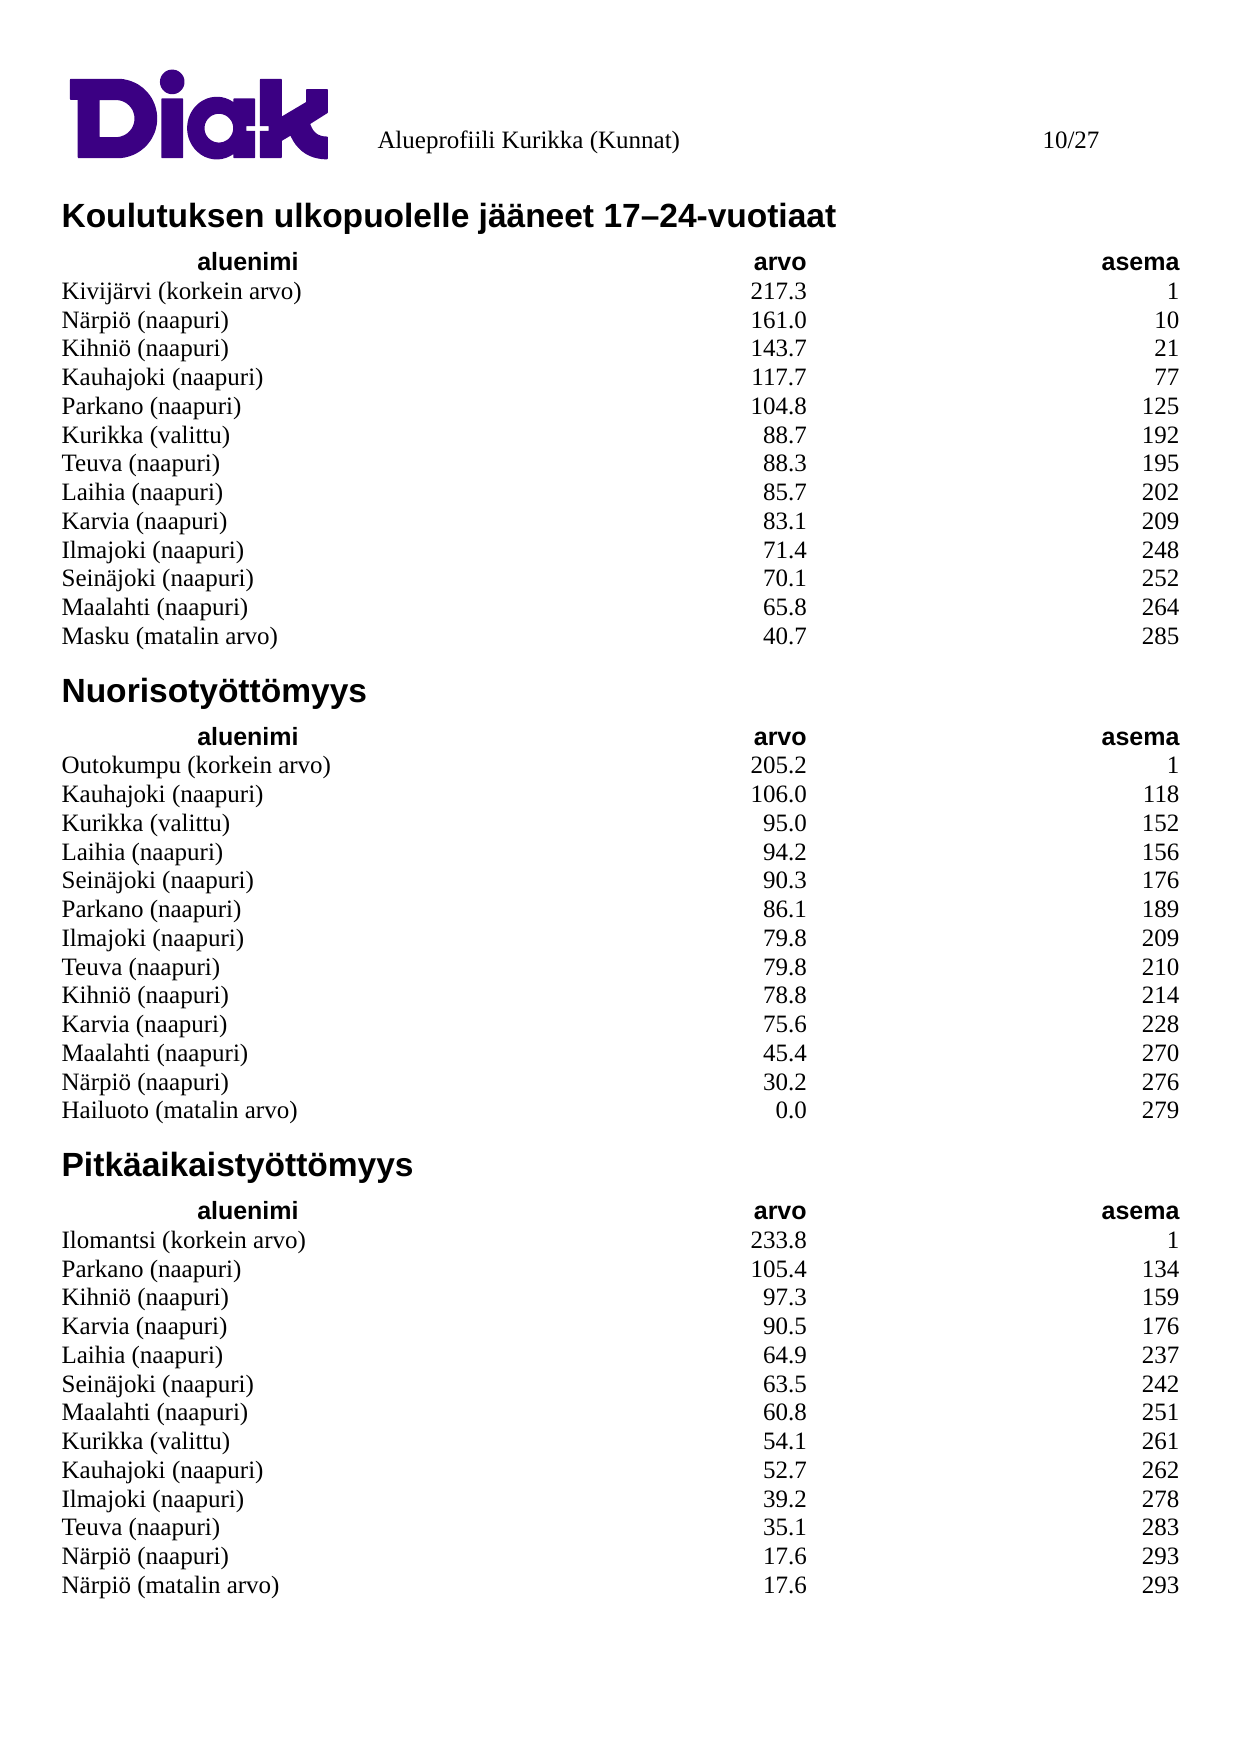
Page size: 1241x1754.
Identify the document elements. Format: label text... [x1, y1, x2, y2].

table_cell 90.5 [434, 1311, 806, 1340]
table_cell 209 [806, 506, 1179, 535]
table_header asema [806, 247, 1179, 276]
table_cell Närpiö (naapuri) [61, 1541, 434, 1570]
table_cell 52.7 [434, 1455, 806, 1484]
table_cell Kihniö (naapuri) [61, 1283, 434, 1311]
table_cell 189 [806, 894, 1179, 923]
table_cell Kurikka (valittu) [61, 420, 434, 448]
table_cell 248 [806, 535, 1179, 563]
table_cell Kihniö (naapuri) [61, 334, 434, 362]
table_cell Parkano (naapuri) [61, 1254, 434, 1282]
table_cell Ilmajoki (naapuri) [61, 923, 434, 952]
table_cell 40.7 [434, 621, 806, 650]
table_cell 1 [806, 751, 1179, 779]
table_cell Maalahti (naapuri) [61, 1038, 434, 1067]
table_cell 202 [806, 477, 1179, 506]
table_header arvo [434, 722, 806, 751]
table_header arvo [434, 247, 806, 276]
table_cell 270 [806, 1038, 1179, 1067]
table_cell 279 [806, 1096, 1179, 1124]
table_cell 118 [806, 779, 1179, 808]
table_cell 45.4 [434, 1038, 806, 1067]
table_cell 77 [806, 362, 1179, 391]
table_cell 252 [806, 564, 1179, 592]
table_cell 1 [806, 1225, 1179, 1254]
table_cell 30.2 [434, 1067, 806, 1096]
table_cell 1 [806, 276, 1179, 305]
table_cell Masku (matalin arvo) [61, 621, 434, 650]
table_cell Kivijärvi (korkein arvo) [61, 276, 434, 305]
table_cell 64.9 [434, 1340, 806, 1369]
table_cell 283 [806, 1513, 1179, 1541]
table_cell 63.5 [434, 1369, 806, 1397]
table_cell Outokumpu (korkein arvo) [61, 751, 434, 779]
table_cell Laihia (naapuri) [61, 1340, 434, 1369]
table_cell 125 [806, 391, 1179, 420]
table_cell 278 [806, 1484, 1179, 1512]
table_cell 285 [806, 621, 1179, 650]
table_cell 293 [806, 1570, 1179, 1599]
table_cell 86.1 [434, 894, 806, 923]
table_cell 39.2 [434, 1484, 806, 1512]
table_header aluenimi [61, 722, 434, 751]
table_cell 264 [806, 592, 1179, 621]
table_cell Ilmajoki (naapuri) [61, 1484, 434, 1512]
table_cell 79.8 [434, 923, 806, 952]
table_cell 106.0 [434, 779, 806, 808]
table_cell 85.7 [434, 477, 806, 506]
table_cell 60.8 [434, 1398, 806, 1426]
table_header aluenimi [61, 247, 434, 276]
table_cell Maalahti (naapuri) [61, 592, 434, 621]
table_cell 90.3 [434, 866, 806, 894]
table_cell 152 [806, 808, 1179, 837]
table_cell 78.8 [434, 981, 806, 1009]
table_cell 88.3 [434, 449, 806, 477]
table_cell 117.7 [434, 362, 806, 391]
table_cell 156 [806, 837, 1179, 866]
table_cell 261 [806, 1426, 1179, 1455]
table_cell Närpiö (matalin arvo) [61, 1570, 434, 1599]
subtitle Pitkäaikaistyöttömyys [61, 1145, 1179, 1184]
table_cell 17.6 [434, 1570, 806, 1599]
table_cell Laihia (naapuri) [61, 837, 434, 866]
table_cell 251 [806, 1398, 1179, 1426]
table_cell 54.1 [434, 1426, 806, 1455]
table_cell Ilomantsi (korkein arvo) [61, 1225, 434, 1254]
table_cell Seinäjoki (naapuri) [61, 1369, 434, 1397]
table_cell 94.2 [434, 837, 806, 866]
table_cell 65.8 [434, 592, 806, 621]
table_cell Kauhajoki (naapuri) [61, 362, 434, 391]
table_cell 195 [806, 449, 1179, 477]
table_cell 242 [806, 1369, 1179, 1397]
table_cell 176 [806, 1311, 1179, 1340]
table_cell Hailuoto (matalin arvo) [61, 1096, 434, 1124]
table_cell 276 [806, 1067, 1179, 1096]
table_cell 161.0 [434, 305, 806, 333]
table_cell 97.3 [434, 1283, 806, 1311]
table_header asema [806, 722, 1179, 751]
table_cell 214 [806, 981, 1179, 1009]
subtitle Nuorisotyöttömyys [61, 671, 1179, 709]
table_cell Närpiö (naapuri) [61, 1067, 434, 1096]
table_cell 0.0 [434, 1096, 806, 1124]
table_cell Ilmajoki (naapuri) [61, 535, 434, 563]
table_cell 262 [806, 1455, 1179, 1484]
table_cell Teuva (naapuri) [61, 952, 434, 981]
table_cell 70.1 [434, 564, 806, 592]
table_cell Kurikka (valittu) [61, 1426, 434, 1455]
table_cell 35.1 [434, 1513, 806, 1541]
table_cell 95.0 [434, 808, 806, 837]
table_cell 228 [806, 1009, 1179, 1038]
table_cell 217.3 [434, 276, 806, 305]
table_cell Närpiö (naapuri) [61, 305, 434, 333]
table_cell 210 [806, 952, 1179, 981]
table_cell Karvia (naapuri) [61, 1009, 434, 1038]
table_header arvo [434, 1196, 806, 1225]
table_cell 75.6 [434, 1009, 806, 1038]
table_cell 105.4 [434, 1254, 806, 1282]
table_cell 10 [806, 305, 1179, 333]
table_cell 88.7 [434, 420, 806, 448]
table_cell 79.8 [434, 952, 806, 981]
table_cell 159 [806, 1283, 1179, 1311]
table_cell Kauhajoki (naapuri) [61, 779, 434, 808]
table_cell Karvia (naapuri) [61, 1311, 434, 1340]
table_cell Parkano (naapuri) [61, 391, 434, 420]
table_cell Laihia (naapuri) [61, 477, 434, 506]
table_cell 21 [806, 334, 1179, 362]
table_cell Teuva (naapuri) [61, 449, 434, 477]
table_cell 143.7 [434, 334, 806, 362]
table_cell Maalahti (naapuri) [61, 1398, 434, 1426]
table_cell Teuva (naapuri) [61, 1513, 434, 1541]
table_header aluenimi [61, 1196, 434, 1225]
table_cell 233.8 [434, 1225, 806, 1254]
table_cell 176 [806, 866, 1179, 894]
table_cell 293 [806, 1541, 1179, 1570]
table_cell Kurikka (valittu) [61, 808, 434, 837]
table_cell 83.1 [434, 506, 806, 535]
table_cell Kauhajoki (naapuri) [61, 1455, 434, 1484]
table_header asema [806, 1196, 1179, 1225]
subtitle Koulutuksen ulkopuolelle jääneet 17–24-vuotiaat [61, 196, 1179, 235]
table_cell 134 [806, 1254, 1179, 1282]
table_cell 237 [806, 1340, 1179, 1369]
table_cell Kihniö (naapuri) [61, 981, 434, 1009]
table_cell 209 [806, 923, 1179, 952]
table_cell Parkano (naapuri) [61, 894, 434, 923]
table_cell 17.6 [434, 1541, 806, 1570]
table_cell 104.8 [434, 391, 806, 420]
table_cell 205.2 [434, 751, 806, 779]
table_cell 71.4 [434, 535, 806, 563]
table_cell Karvia (naapuri) [61, 506, 434, 535]
table_cell Seinäjoki (naapuri) [61, 564, 434, 592]
table_cell 192 [806, 420, 1179, 448]
table_cell Seinäjoki (naapuri) [61, 866, 434, 894]
